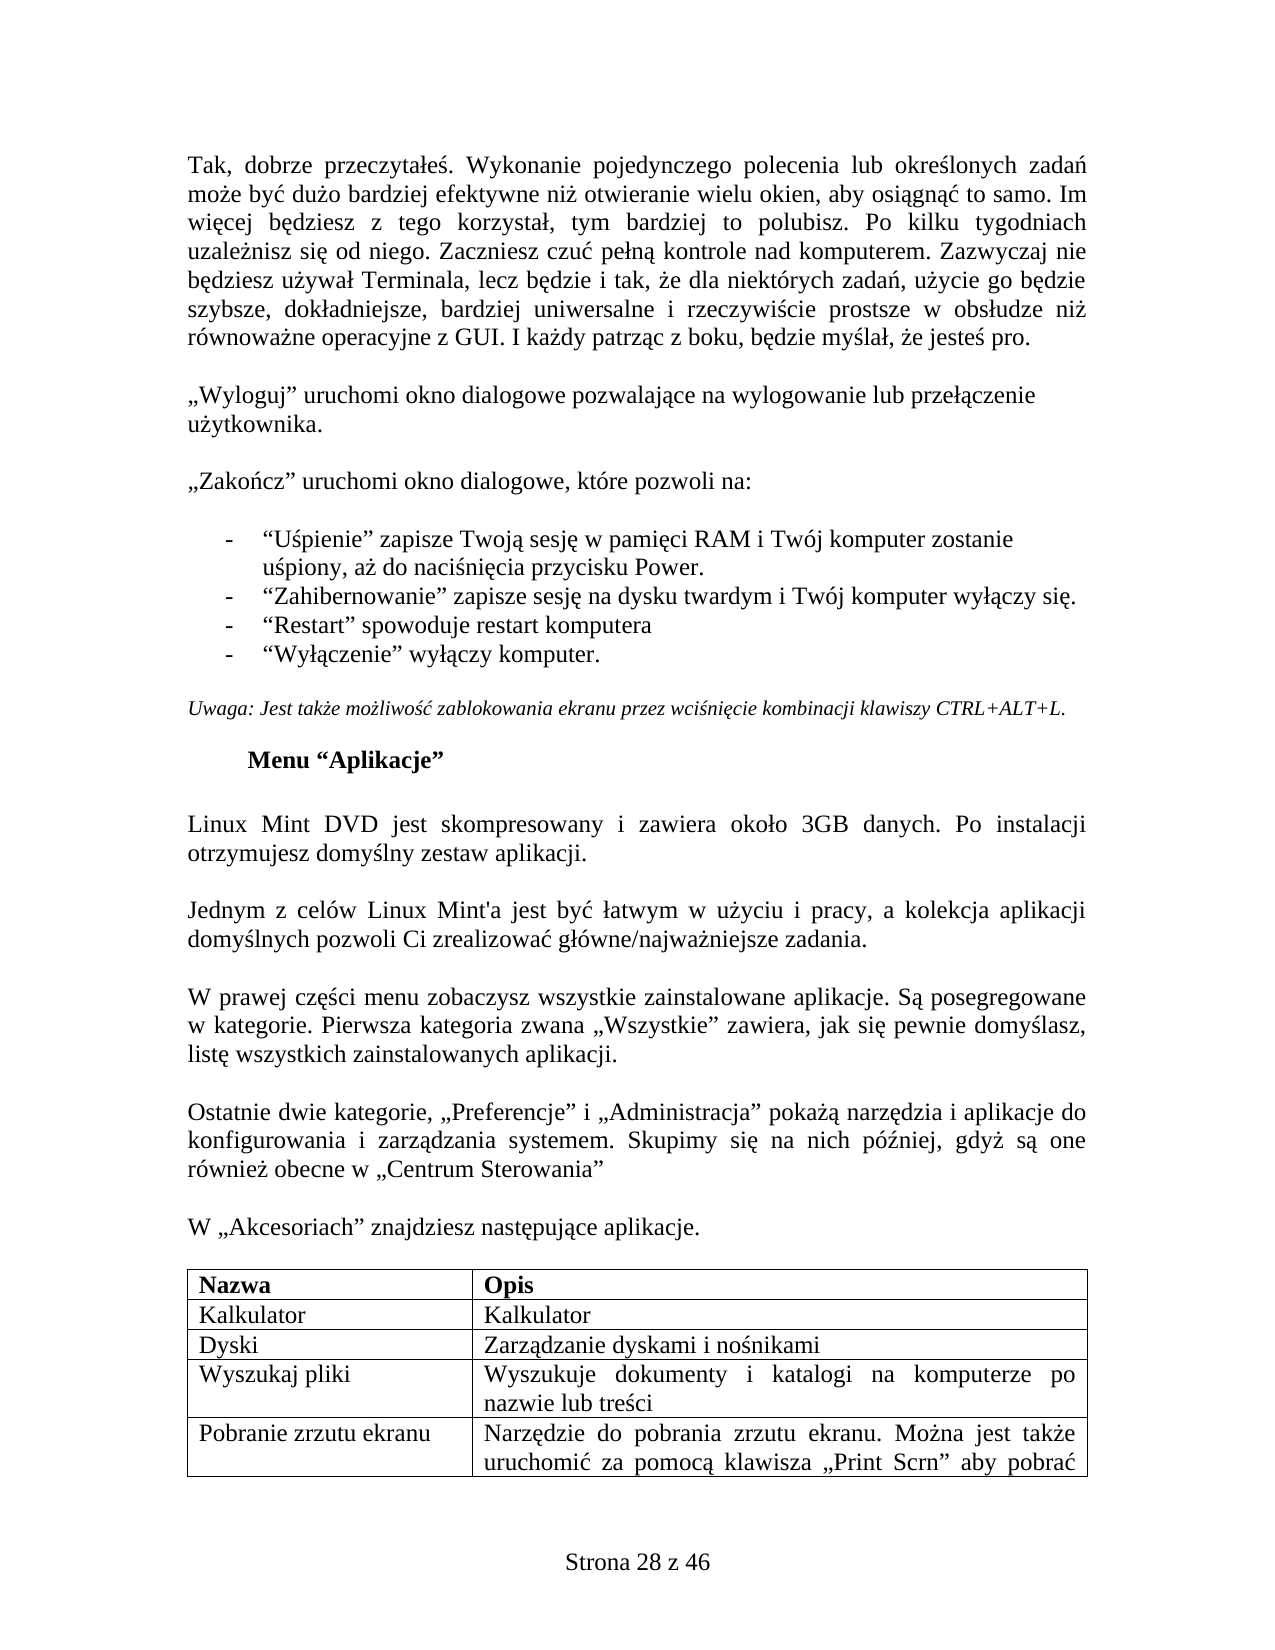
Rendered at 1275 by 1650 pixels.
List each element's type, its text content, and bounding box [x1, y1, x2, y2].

list “Zahibernowanie” zapisze sesję na dysku twardym i Twój komputer wyłączy się. [225, 581, 1087, 610]
table_cell Wyszukaj pliki [188, 1360, 472, 1417]
text Ostatnie dwie kategorie, „Preferencje” i „Administracja” pokażą narzędzia i aplikacje do konfigurowania i zarządzania systemem. Skupimy się na nich później, gdyż są one również obecne w „Centrum Sterowania” [187, 1097, 1087, 1183]
table_cell Zarządzanie dyskami i nośnikami [473, 1330, 1087, 1358]
list “Wyłączenie” wyłączy komputer. [225, 639, 1087, 667]
text „Wyloguj” uruchomi okno dialogowe pozwalające na wylogowanie lub przełączenie użytkownika. [187, 380, 1087, 437]
text Linux Mint DVD jest skompresowany i zawiera około 3GB danych. Po instalacji otrzymujesz domyślny zestaw aplikacji. [187, 809, 1087, 867]
text „Zakończ” uruchomi okno dialogowe, które pozwoli na: [187, 466, 1087, 495]
text Uwaga: Jest także możliwość zablokowania ekranu przez wciśnięcie kombinacji klawiszy CTRL+ALT+L. [187, 696, 1087, 720]
text W prawej części menu zobaczysz wszystkie zainstalowane aplikacje. Są posegregowane w kategorie. Pierwsza kategoria zwana „Wszystkie” zawiera, jak się pewnie domyślasz, listę wszystkich zainstalowanych aplikacji. [187, 982, 1087, 1068]
list “Restart” spowoduje restart komputera [225, 610, 1087, 639]
subtitle Menu “Aplikacje” [187, 745, 1087, 774]
text W „Akcesoriach” znajdziesz następujące aplikacje. [187, 1212, 1087, 1240]
text Jednym z celów Linux Mint'a jest być łatwym w użyciu i pracy, a kolekcja aplikacji domyślnych pozwoli Ci zrealizować główne/najważniejsze zadania. [187, 895, 1087, 953]
text Tak, dobrze przeczytałeś. Wykonanie pojedynczego polecenia lub określonych zadań może być dużo bardziej efektywne niż otwieranie wielu okien, aby osiągnąć to samo. Im więcej będziesz z tego korzystał, tym bardziej to polubisz. Po kilku tygodniach uzależnisz się od niego. Zaczniesz czuć pełną kontrole nad komputerem. Zazwyczaj nie będziesz używał Terminala, lecz będzie i tak, że dla niektórych zadań, użycie go będzie szybsze, dokładniejsze, bardziej uniwersalne i rzeczywiście prostsze w obsłudze niż równoważne operacyjne z GUI. I każdy patrząc z boku, będzie myślał, że jesteś pro. [187, 150, 1087, 351]
table_header Nazwa [188, 1270, 472, 1299]
table_cell Pobranie zrzutu ekranu [188, 1418, 472, 1476]
table_cell Kalkulator [473, 1300, 1087, 1329]
list “Uśpienie” zapisze Twoją sesję w pamięci RAM i Twój komputer zostanie uśpiony, aż do naciśnięcia przycisku Power. [225, 524, 1087, 581]
table_cell Kalkulator [188, 1300, 472, 1329]
table_header Opis [473, 1270, 1087, 1299]
table_cell Narzędzie do pobrania zrzutu ekranu. Można jest także uruchomić za pomocą klawisza „Print Scrn” aby pobrać [473, 1418, 1087, 1476]
table_cell Dyski [188, 1330, 472, 1358]
table_cell Wyszukuje dokumenty i katalogi na komputerze po nazwie lub treści [473, 1360, 1087, 1417]
